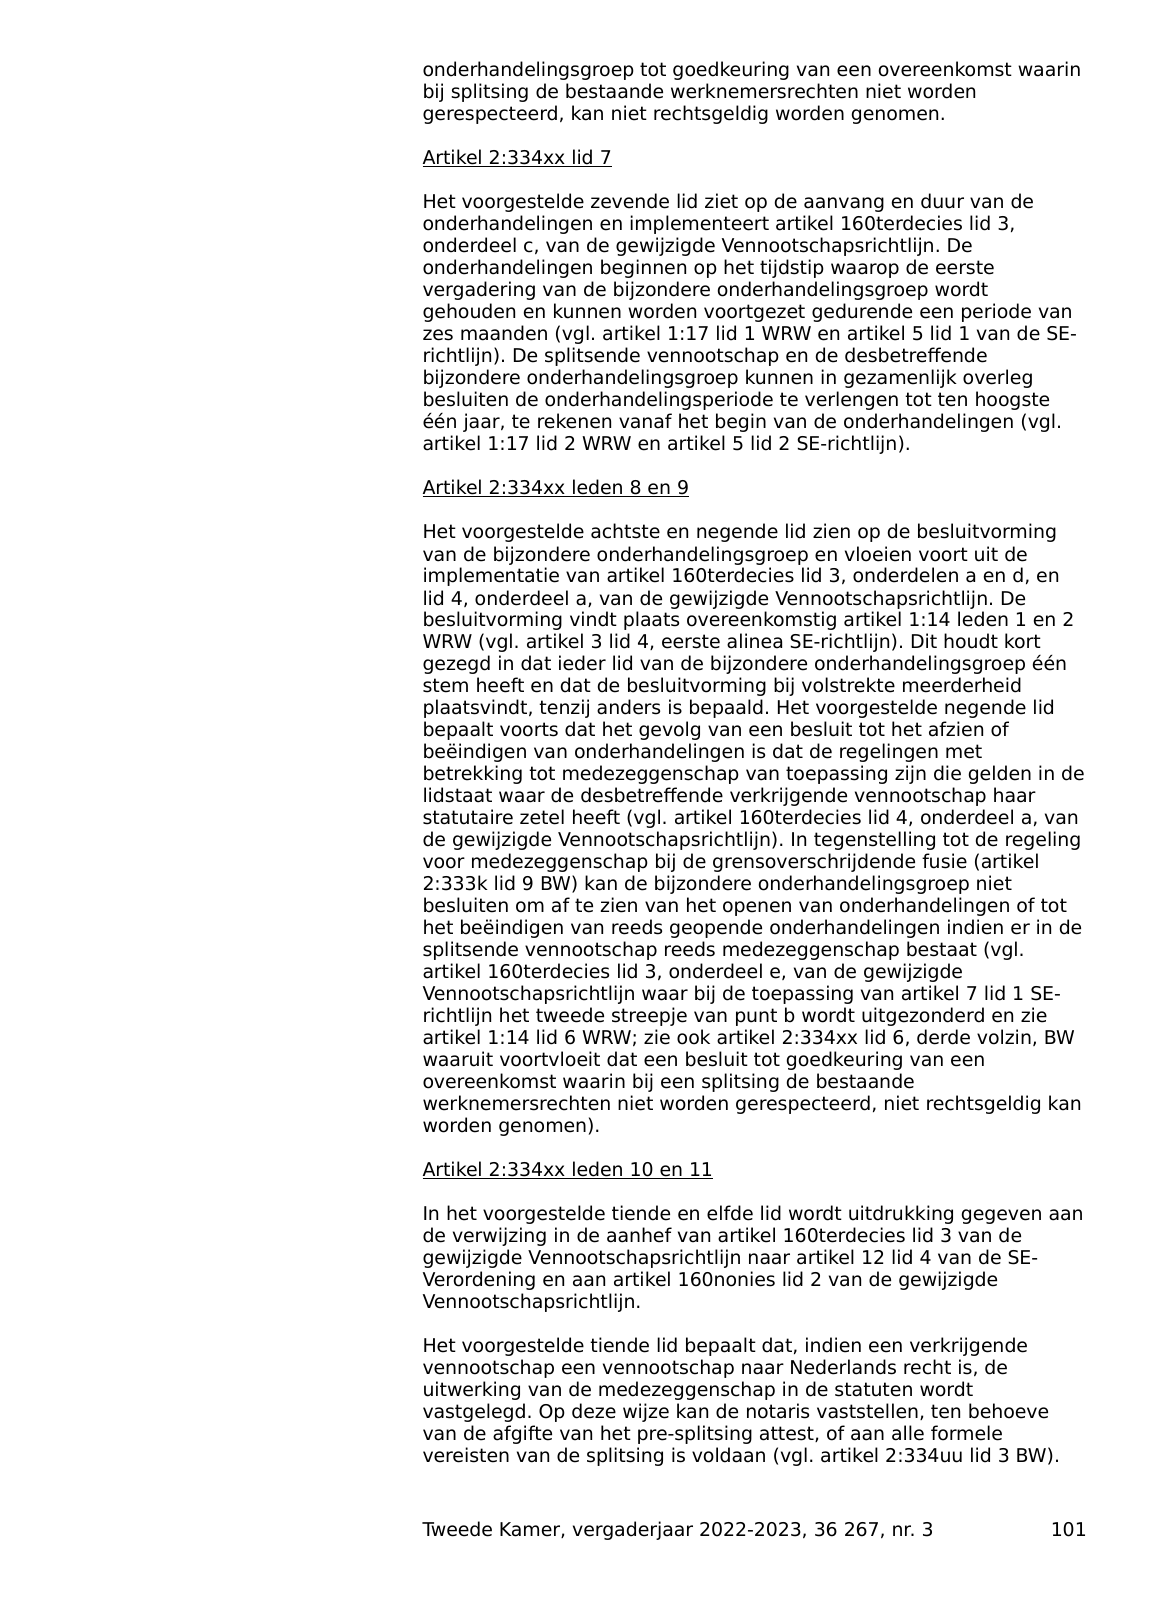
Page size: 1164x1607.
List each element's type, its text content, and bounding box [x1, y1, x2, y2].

subtitle Artikel 2:334xx lid 7 [422, 147, 1087, 169]
text Het voorgestelde tiende lid bepaalt dat, indien een verkrijgende vennootschap een vennootschap naar Nederlands recht is, de uitwerking van de medezeggenschap in de statuten wordt vastgelegd. Op deze wijze kan de notaris vaststellen, ten behoeve van de afgifte van het pre-splitsing attest, of aan alle formele vereisten van de splitsing is voldaan (vgl. artikel 2:334uu lid 3 BW). [422, 1335, 1087, 1467]
text Het voorgestelde achtste en negende lid zien op de besluitvorming van de bijzondere onderhandelingsgroep en vloeien voort uit de implementatie van artikel 160terdecies lid 3, onderdelen a en d, en lid 4, onderdeel a, van de gewijzigde Vennootschapsrichtlijn. De besluitvorming vindt plaats overeenkomstig artikel 1:14 leden 1 en 2 WRW (vgl. artikel 3 lid 4, eerste alinea SE-richtlijn). Dit houdt kort gezegd in dat ieder lid van de bijzondere onderhandelingsgroep één stem heeft en dat de besluitvorming bij volstrekte meerderheid plaatsvindt, tenzij anders is bepaald. Het voorgestelde negende lid bepaalt voorts dat het gevolg van een besluit tot het afzien of beëindigen van onderhandelingen is dat de regelingen met betrekking tot medezeggenschap van toepassing zijn die gelden in de lidstaat waar de desbetreffende verkrijgende vennootschap haar statutaire zetel heeft (vgl. artikel 160terdecies lid 4, onderdeel a, van de gewijzigde Vennootschapsrichtlijn). In tegenstelling tot de regeling voor medezeggenschap bij de grensoverschrijdende fusie (artikel 2:333k lid 9 BW) kan de bijzondere onderhandelingsgroep niet besluiten om af te zien van het openen van onderhandelingen of tot het beëindigen van reeds geopende onderhandelingen indien er in de splitsende vennootschap reeds medezeggenschap bestaat (vgl. artikel 160terdecies lid 3, onderdeel e, van de gewijzigde Vennootschapsrichtlijn waar bij de toepassing van artikel 7 lid 1 SE-richtlijn het tweede streepje van punt b wordt uitgezonderd en zie artikel 1:14 lid 6 WRW; zie ook artikel 2:334xx lid 6, derde volzin, BW waaruit voortvloeit dat een besluit tot goedkeuring van een overeenkomst waarin bij een splitsing de bestaande werknemersrechten niet worden gerespecteerd, niet rechtsgeldig kan worden genomen). [422, 521, 1087, 1137]
text In het voorgestelde tiende en elfde lid wordt uitdrukking gegeven aan de verwijzing in de aanhef van artikel 160terdecies lid 3 van de gewijzigde Vennootschapsrichtlijn naar artikel 12 lid 4 van de SE-Verordening en aan artikel 160nonies lid 2 van de gewijzigde Vennootschapsrichtlijn. [422, 1203, 1087, 1313]
subtitle Artikel 2:334xx leden 10 en 11 [422, 1159, 1087, 1181]
text onderhandelingsgroep tot goedkeuring van een overeenkomst waarin bij splitsing de bestaande werknemersrechten niet worden gerespecteerd, kan niet rechtsgeldig worden genomen. [422, 59, 1087, 125]
text Het voorgestelde zevende lid ziet op de aanvang en duur van de onderhandelingen en implementeert artikel 160terdecies lid 3, onderdeel c, van de gewijzigde Vennootschapsrichtlijn. De onderhandelingen beginnen op het tijdstip waarop de eerste vergadering van de bijzondere onderhandelingsgroep wordt gehouden en kunnen worden voortgezet gedurende een periode van zes maanden (vgl. artikel 1:17 lid 1 WRW en artikel 5 lid 1 van de SE-richtlijn). De splitsende vennootschap en de desbetreffende bijzondere onderhandelingsgroep kunnen in gezamenlijk overleg besluiten de onderhandelingsperiode te verlengen tot ten hoogste één jaar, te rekenen vanaf het begin van de onderhandelingen (vgl. artikel 1:17 lid 2 WRW en artikel 5 lid 2 SE-richtlijn). [422, 191, 1087, 455]
subtitle Artikel 2:334xx leden 8 en 9 [422, 477, 1087, 499]
